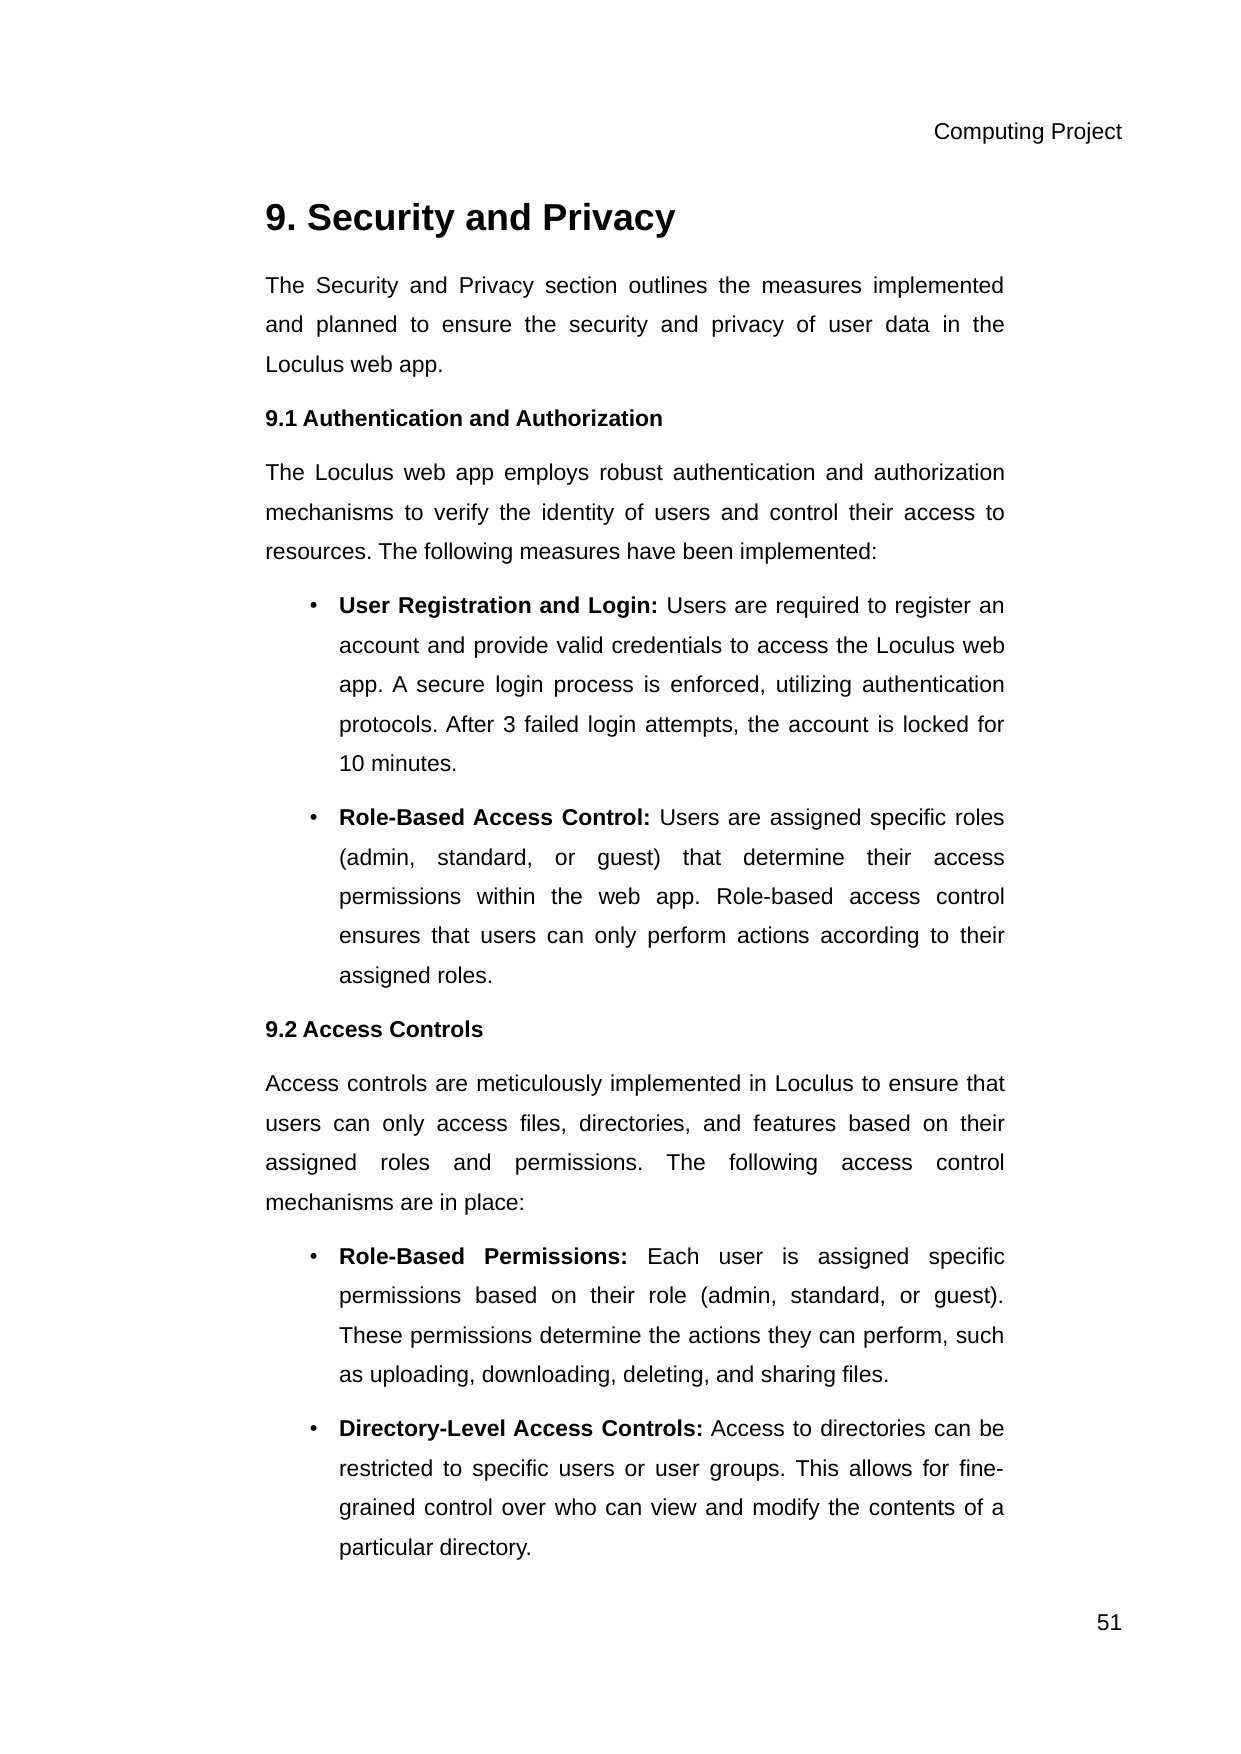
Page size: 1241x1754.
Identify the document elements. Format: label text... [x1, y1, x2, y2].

subtitle 9. Security and Privacy [265, 195, 1005, 238]
text 9.1 Authentication and Authorization [265, 405, 1005, 431]
list User Registration and Login: Users are required to register an account and provide valid credentials to access the Loculus web app. A secure login process is enforced, utilizing authentication protocols. After 3 failed login attempts, the account is locked for 10 minutes. [309, 592, 1005, 776]
text 9.2 Access Controls [265, 1016, 1005, 1042]
text Access controls are meticulously implemented in Loculus to ensure that users can only access files, directories, and features based on their assigned roles and permissions. The following access control mechanisms are in place: [265, 1070, 1005, 1215]
text The Security and Privacy section outlines the measures implemented and planned to ensure the security and privacy of user data in the Loculus web app. [265, 272, 1005, 377]
list Role-Based Permissions: Each user is assigned specific permissions based on their role (admin, standard, or guest). These permissions determine the actions they can perform, such as uploading, downloading, deleting, and sharing files. [309, 1243, 1005, 1387]
text The Loculus web app employs robust authentication and authorization mechanisms to verify the identity of users and control their access to resources. The following measures have been implemented: [265, 459, 1005, 564]
list Directory-Level Access Controls: Access to directories can be restricted to specific users or user groups. This allows for fine-grained control over who can view and modify the contents of a particular directory. [309, 1415, 1005, 1560]
list Role-Based Access Control: Users are assigned specific roles (admin, standard, or guest) that determine their access permissions within the web app. Role-based access control ensures that users can only perform actions according to their assigned roles. [309, 804, 1005, 988]
